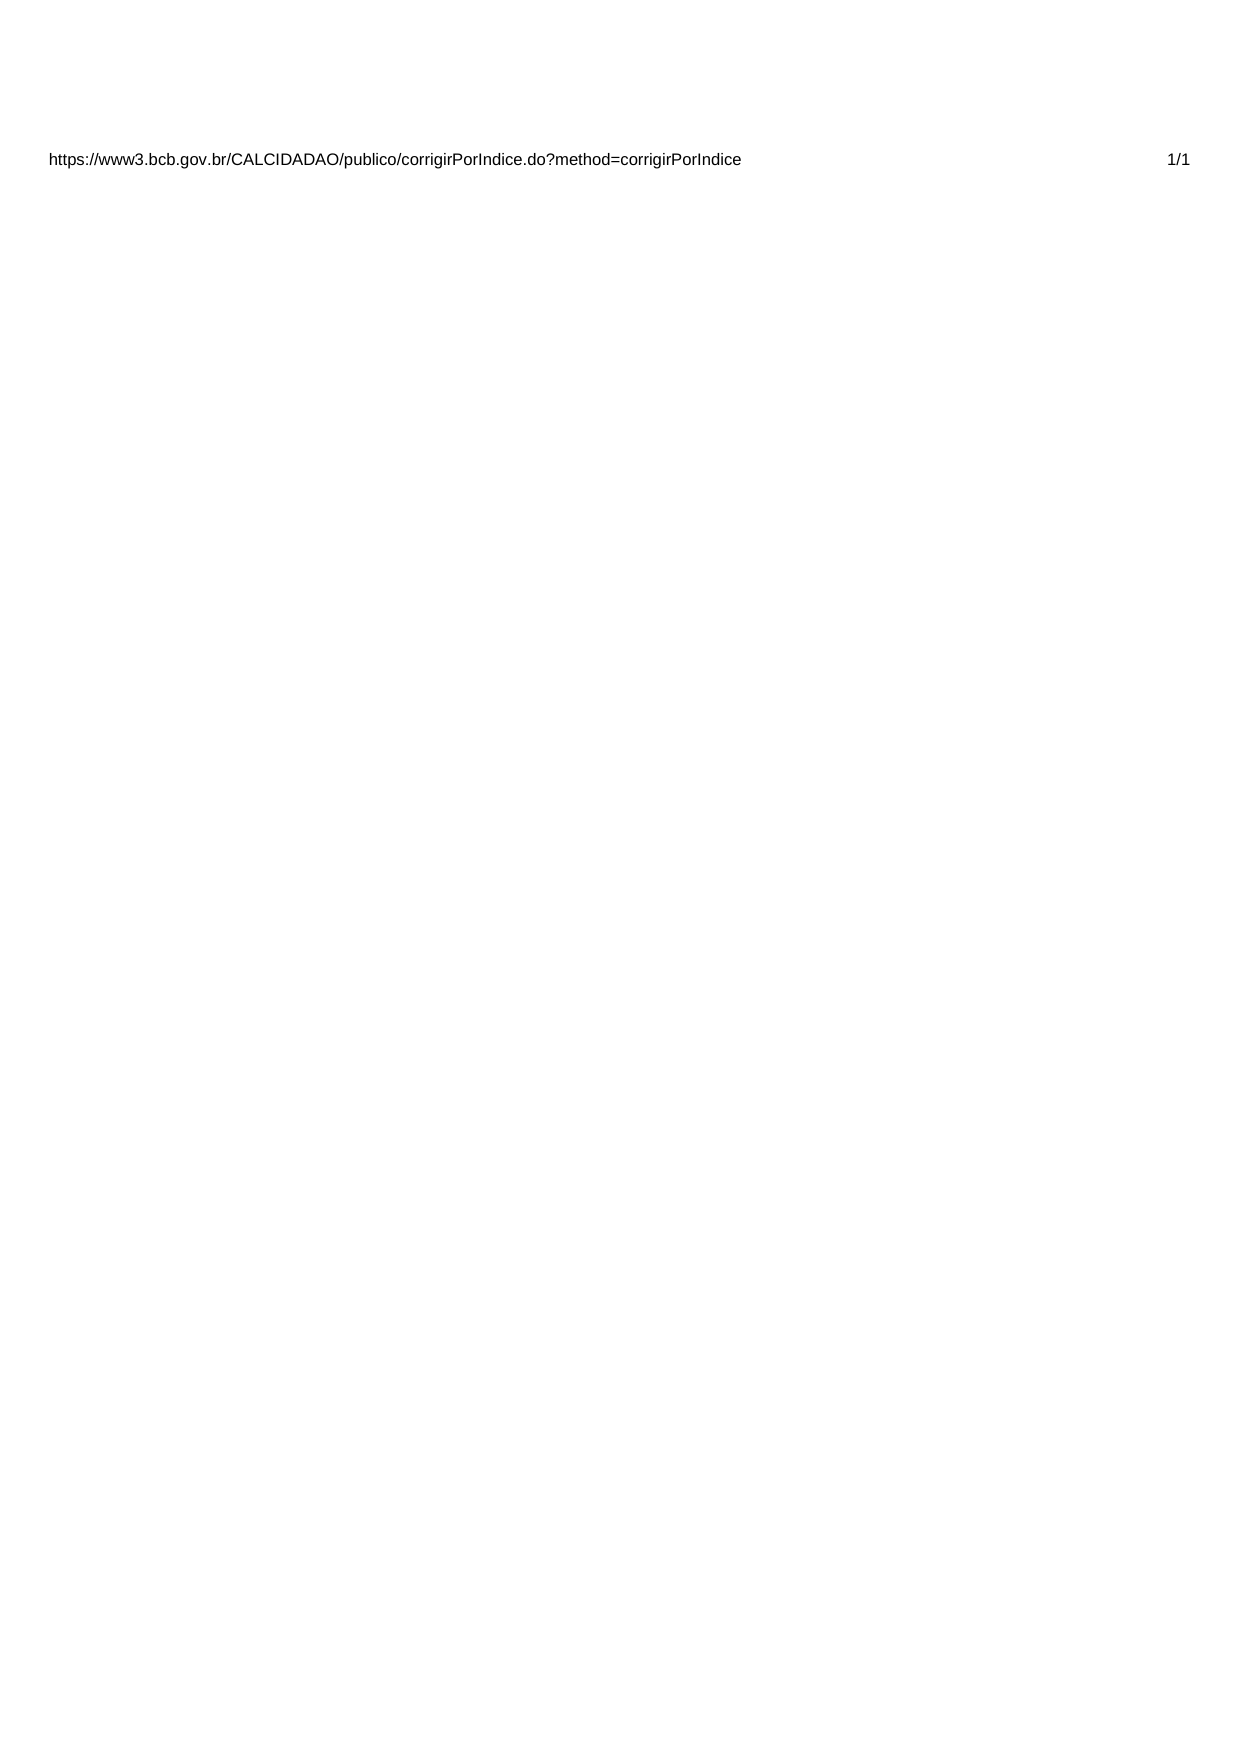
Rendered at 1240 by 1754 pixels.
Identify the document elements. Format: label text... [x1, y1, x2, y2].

text https://www3.bcb.gov.br/CALCIDADAO/publico/corrigirPorIndice.do?method=corrigirPorIndice 1/1 [48, 150, 1190, 169]
